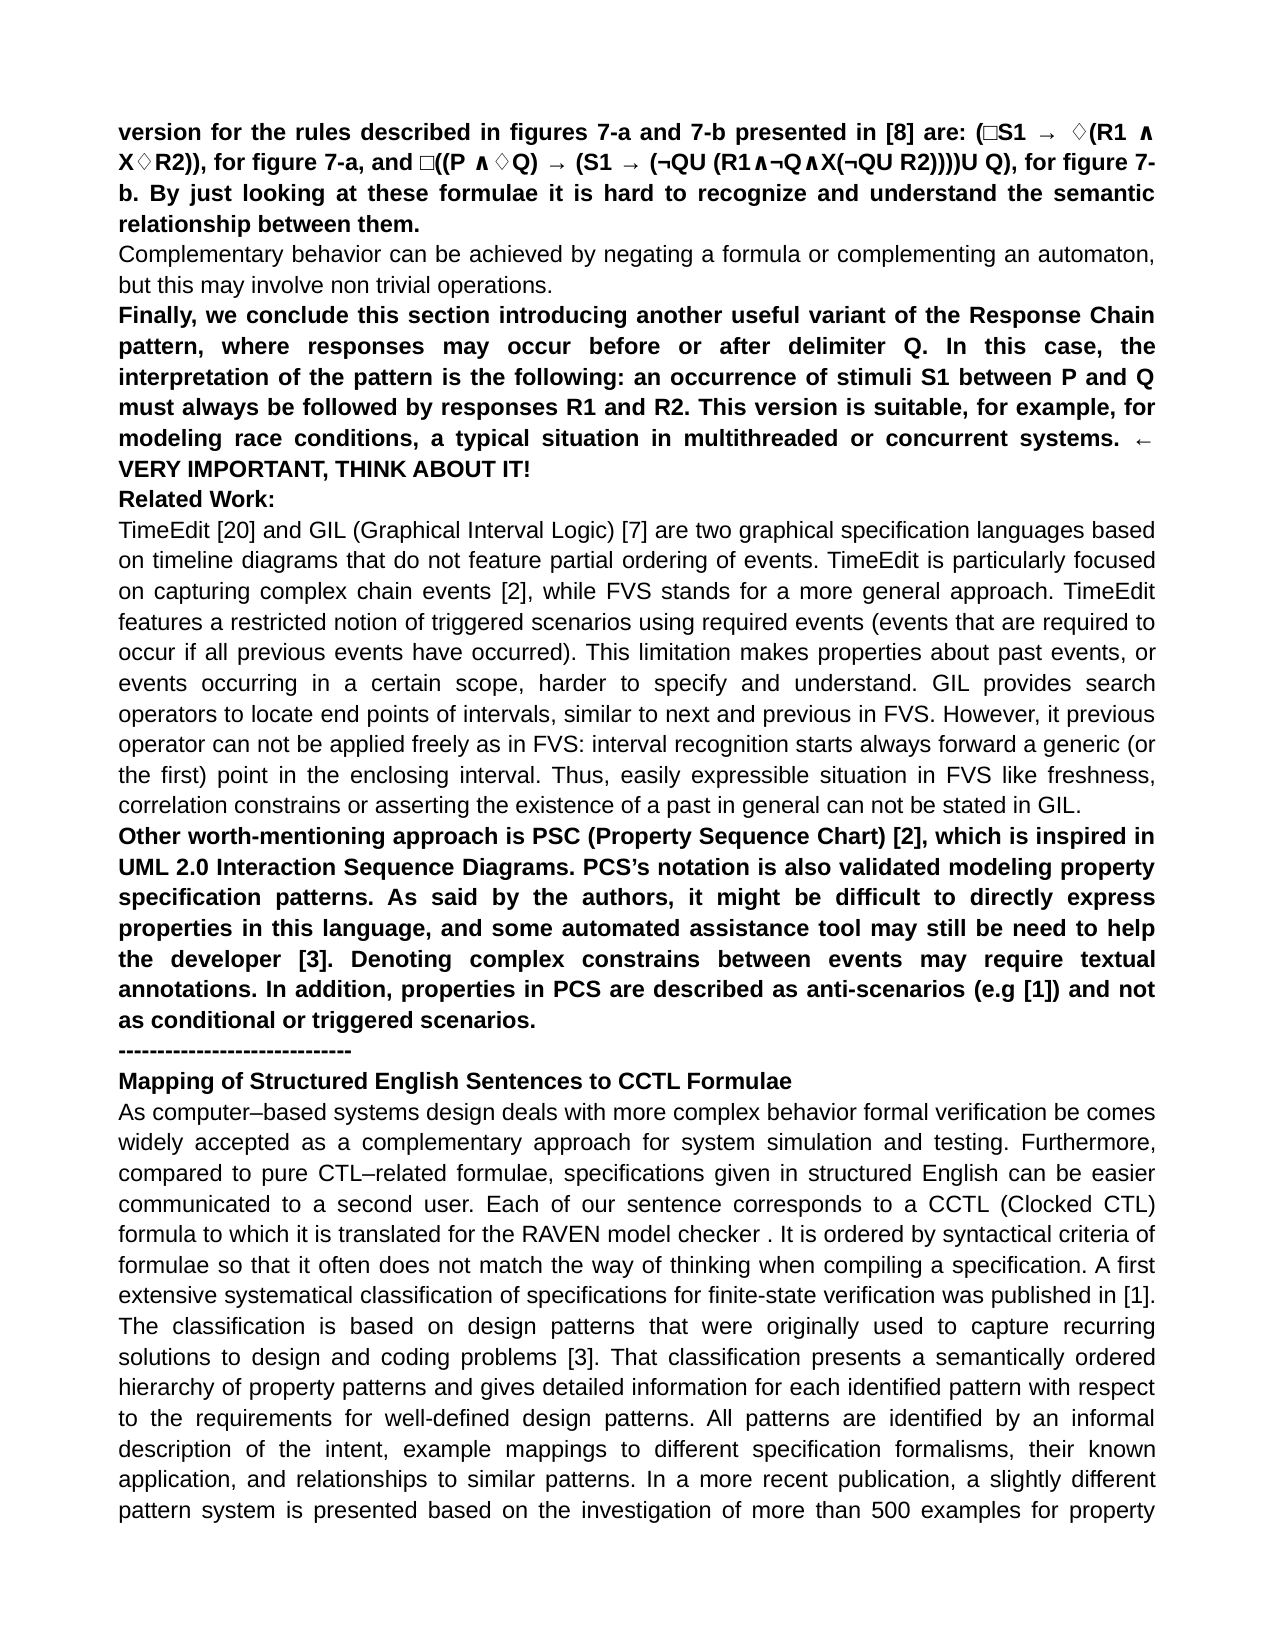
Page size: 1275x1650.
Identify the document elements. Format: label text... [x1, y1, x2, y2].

text Related Work: [118, 486, 1157, 512]
text As computer–based systems design deals with more complex behavior formal verification be comes widely accepted as a complementary approach for system simulation and testing. Furthermore, compared to pure CTL–related formulae, specifications given in structured English can be easier communicated to a second user. Each of our sentence corresponds to a CCTL (Clocked CTL) formula to which it is translated for the RAVEN model checker . It is ordered by syntactical criteria of formulae so that it often does not match the way of thinking when compiling a specification. A first extensive systematical classification of specifications for finite-state verification was published in [1]. The classification is based on design patterns that were originally used to capture recurring solutions to design and coding problems [3]. That classification presents a semantically ordered hierarchy of property patterns and gives detailed information for each identified pattern with respect to the requirements for well-defined design patterns. All patterns are identified by an informal description of the intent, example mappings to different specification formalisms, their known application, and relationships to similar patterns. In a more recent publication, a slightly different pattern system is presented based on the investigation of more than 500 examples for property [118, 1098, 1157, 1523]
text ------------------------------ [118, 1037, 1157, 1064]
text Complementary behavior can be achieved by negating a formula or complementing an automaton, but this may involve non trivial operations. [118, 241, 1157, 298]
text Finally, we conclude this section introducing another useful variant of the Response Chain pattern, where responses may occur before or after delimiter Q. In this case, the interpretation of the pattern is the following: an occurrence of stimuli S1 between P and Q must always be followed by responses R1 and R2. This version is suitable, for example, for modeling race conditions, a typical situation in multithreaded or concurrent systems. ← VERY IMPORTANT, THINK ABOUT IT! [118, 302, 1157, 482]
text Mapping of Structured English Sentences to CCTL Formulae [118, 1067, 1157, 1094]
text Other worth-mentioning approach is PSC (Property Sequence Chart) [2], which is inspired in UML 2.0 Interaction Sequence Diagrams. PCS’s notation is also validated modeling property specification patterns. As said by the authors, it might be difficult to directly express properties in this language, and some automated assistance tool may still be need to help the developer [3]. Denoting complex constrains between events may require textual annotations. In addition, properties in PCS are described as anti-scenarios (e.g [1]) and not as conditional or triggered scenarios. [118, 822, 1157, 1033]
text version for the rules described in figures 7-a and 7-b presented in [8] are: (□S1 → ♢(R1 ∧ X♢R2)), for figure 7-a, and □((P ∧♢Q) → (S1 → (¬QU (R1∧¬Q∧X(¬QU R2))))U Q), for figure 7-b. By just looking at these formulae it is hard to recognize and understand the semantic relationship between them. [118, 118, 1157, 237]
text TimeEdit [20] and GIL (Graphical Interval Logic) [7] are two graphical specification languages based on timeline diagrams that do not feature partial ordering of events. TimeEdit is particularly focused on capturing complex chain events [2], while FVS stands for a more general approach. TimeEdit features a restricted notion of triggered scenarios using required events (events that are required to occur if all previous events have occurred). This limitation makes properties about past events, or events occurring in a certain scope, harder to specify and understand. GIL provides search operators to locate end points of intervals, similar to next and previous in FVS. However, it previous operator can not be applied freely as in FVS: interval recognition starts always forward a generic (or the first) point in the enclosing interval. Thus, easily expressible situation in FVS like freshness, correlation constrains or asserting the existence of a past in general can not be stated in GIL. [118, 516, 1157, 819]
